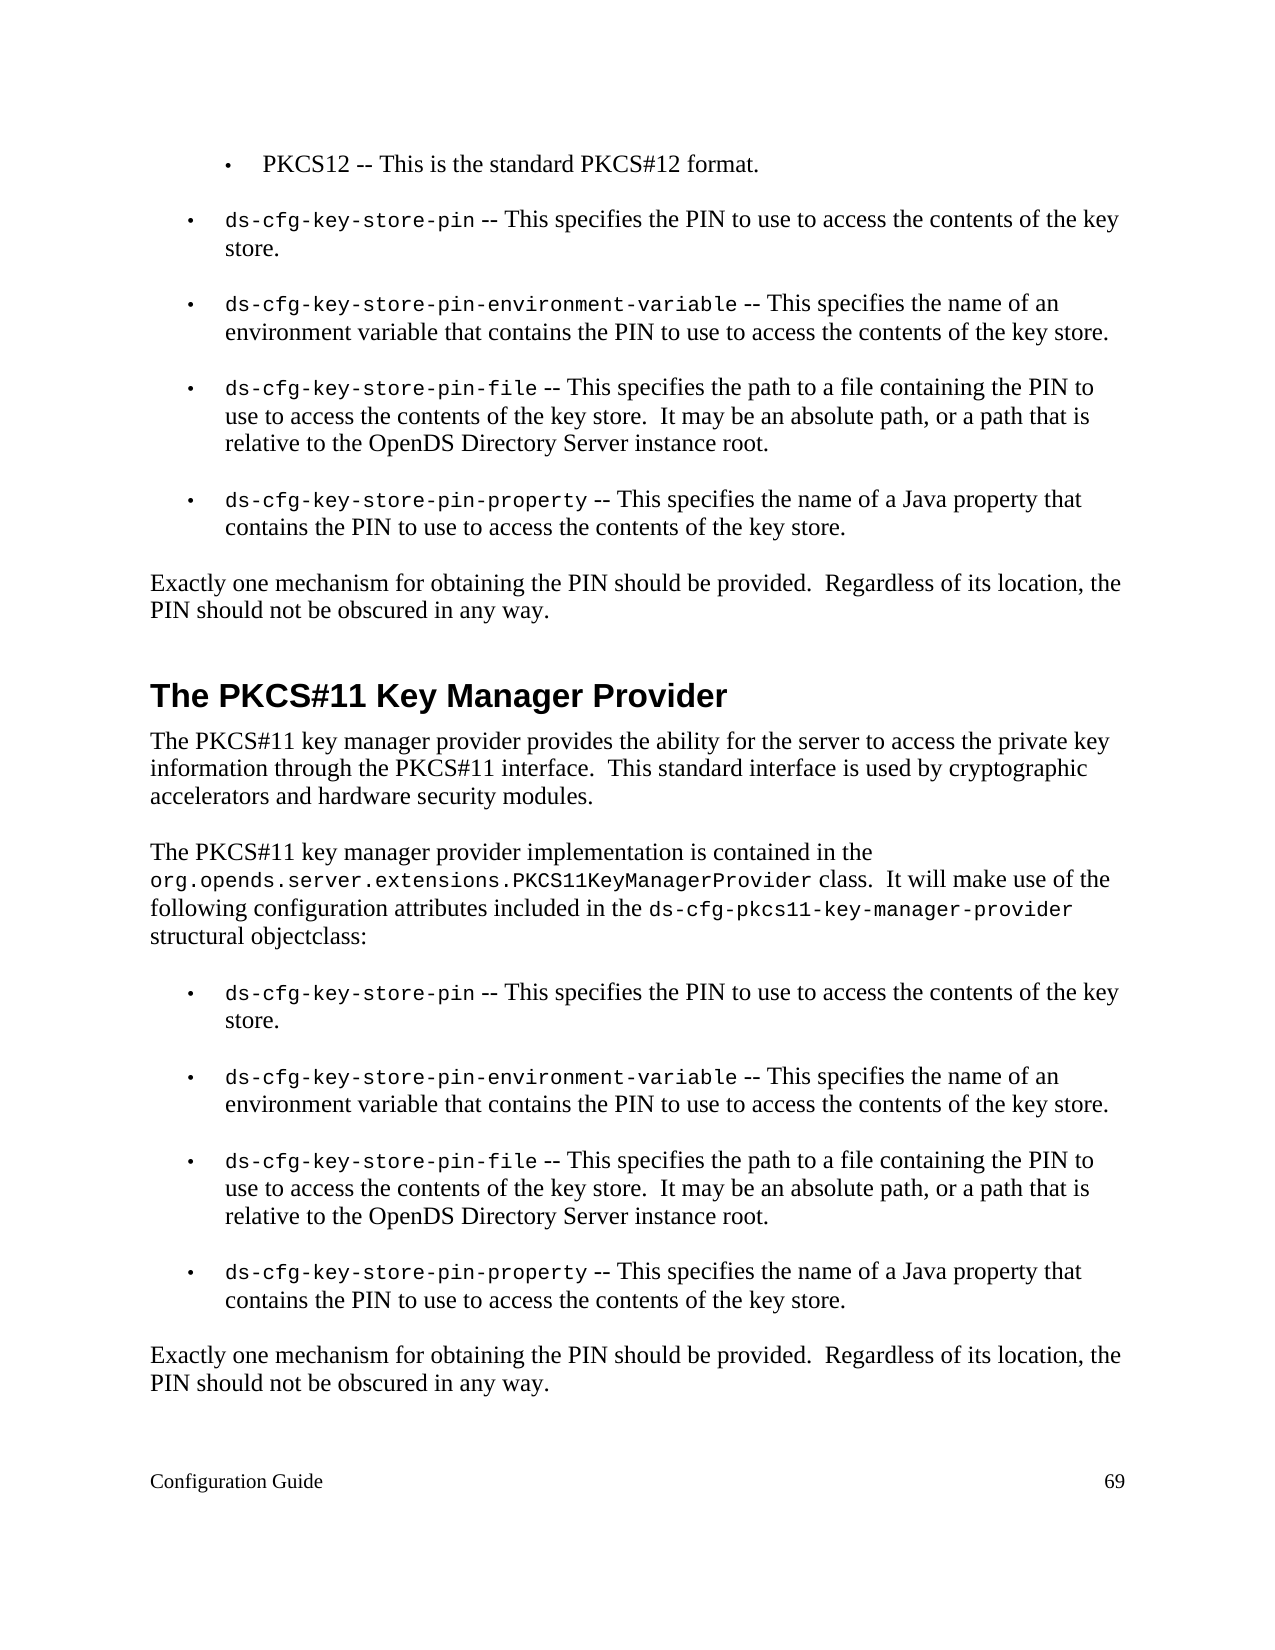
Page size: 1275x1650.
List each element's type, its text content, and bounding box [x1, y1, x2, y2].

text The PKCS#11 key manager provider provides the ability for the server to access the private key information through the PKCS#11 interface. This standard interface is used by cryptographic accelerators and hardware security modules. [150, 727, 1125, 810]
list ds-cfg-key-store-pin-property -- This specifies the name of a Java property that contains the PIN to use to access the contents of the key store. [187, 1257, 1125, 1314]
list ds-cfg-key-store-pin-file -- This specifies the path to a file containing the PIN to use to access the contents of the key store. It may be an absolute path, or a path that is relative to the OpenDS Directory Server instance root. [187, 1146, 1125, 1230]
text Exactly one mechanism for obtaining the PIN should be provided. Regardless of its location, the PIN should not be obscured in any way. [150, 1341, 1125, 1397]
list ds-cfg-key-store-pin-property -- This specifies the name of a Java property that contains the PIN to use to access the contents of the key store. [187, 485, 1125, 541]
list PKCS12 -- This is the standard PKCS#12 format. [225, 150, 1125, 178]
list ds-cfg-key-store-pin-environment-variable -- This specifies the name of an environment variable that contains the PIN to use to access the contents of the key store. [187, 1062, 1125, 1118]
list ds-cfg-key-store-pin-environment-variable -- This specifies the name of an environment variable that contains the PIN to use to access the contents of the key store. [187, 289, 1125, 346]
text Exactly one mechanism for obtaining the PIN should be provided. Regardless of its location, the PIN should not be obscured in any way. [150, 569, 1125, 624]
subtitle The PKCS#11 Key Manager Provider [150, 677, 1125, 714]
text The PKCS#11 key manager provider implementation is contained in the org.opends.server.extensions.PKCS11KeyManagerProvider class. It will make use of the following configuration attributes included in the ds-cfg-pkcs11-key-manager-provider structural objectclass: [150, 838, 1125, 950]
list ds-cfg-key-store-pin-file -- This specifies the path to a file containing the PIN to use to access the contents of the key store. It may be an absolute path, or a path that is relative to the OpenDS Directory Server instance root. [187, 373, 1125, 457]
list ds-cfg-key-store-pin -- This specifies the PIN to use to access the contents of the key store. [187, 205, 1125, 262]
list ds-cfg-key-store-pin -- This specifies the PIN to use to access the contents of the key store. [187, 978, 1125, 1034]
